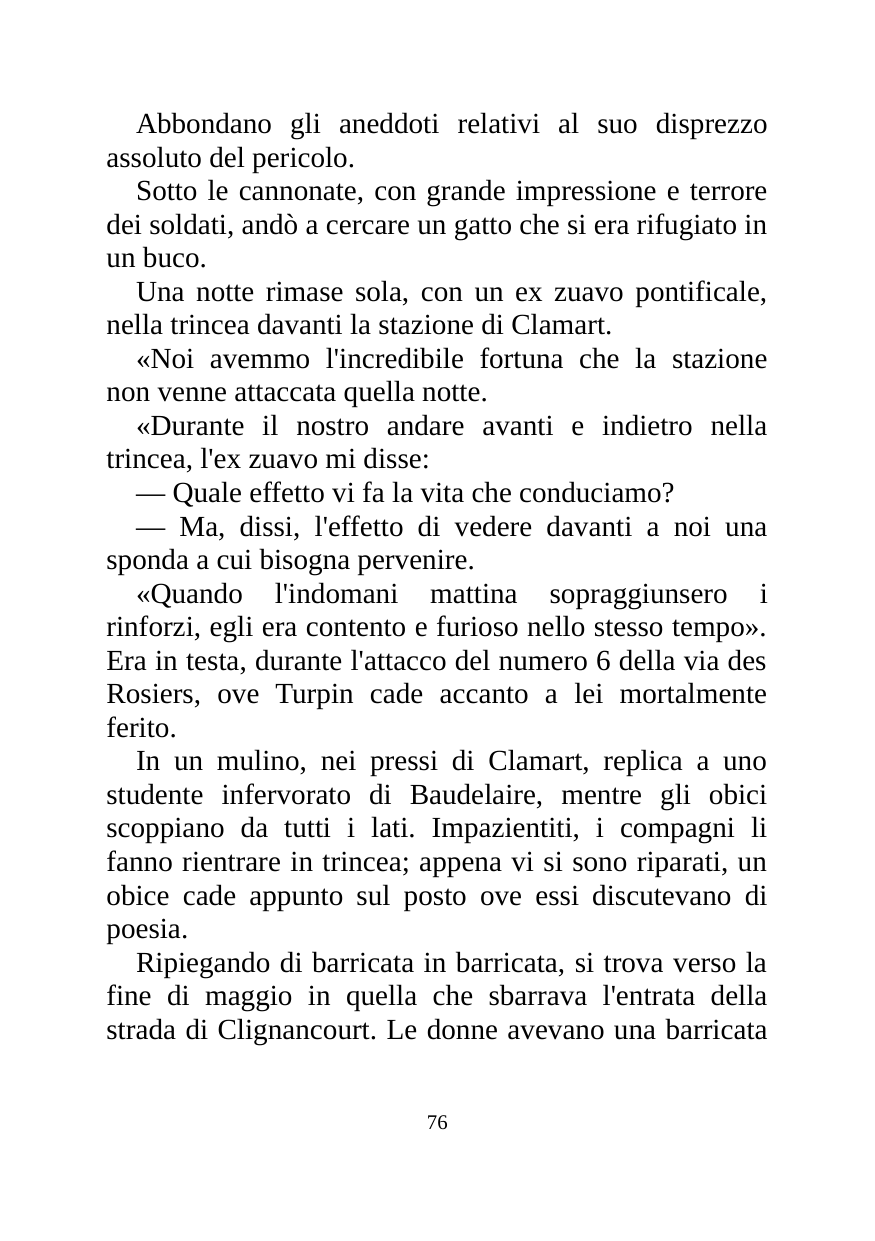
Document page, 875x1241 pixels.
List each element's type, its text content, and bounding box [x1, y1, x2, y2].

text Ripiegando di barricata in barricata, si trova verso la fine di maggio in quella che sbarrava l'entrata della strada di Clignancourt. Le donne avevano una barricata [106, 945, 768, 1045]
text «Quando l'indomani mattina sopraggiunsero i rinforzi, egli era contento e furioso nello stesso tempo». Era in testa, durante l'attacco del numero 6 della via des Rosiers, ove Turpin cade accanto a lei mortalmente ferito. [106, 576, 768, 743]
text — Quale effetto vi fa la vita che conduciamo? [106, 475, 768, 509]
text Abbondano gli aneddoti relativi al suo disprezzo assoluto del pericolo. [106, 106, 768, 173]
text Sotto le cannonate, con grande impressione e terrore dei soldati, andò a cercare un gatto che si era rifugiato in un buco. [106, 173, 768, 274]
text «Durante il nostro andare avanti e indietro nella trincea, l'ex zuavo mi disse: [106, 408, 768, 475]
text Una notte rimase sola, con un ex zuavo pontificale, nella trincea davanti la stazione di Clamart. [106, 274, 768, 341]
text «Noi avemmo l'incredibile fortuna che la stazione non venne attaccata quella notte. [106, 341, 768, 408]
text — Ma, dissi, l'effetto di vedere davanti a noi una sponda a cui bisogna pervenire. [106, 509, 768, 576]
text In un mulino, nei pressi di Clamart, replica a uno studente infervorato di Baudelaire, mentre gli obici scoppiano da tutti i lati. Impazientiti, i compagni li fanno rientrare in trincea; appena vi si sono riparati, un obice cade appunto sul posto ove essi discutevano di poesia. [106, 743, 768, 945]
